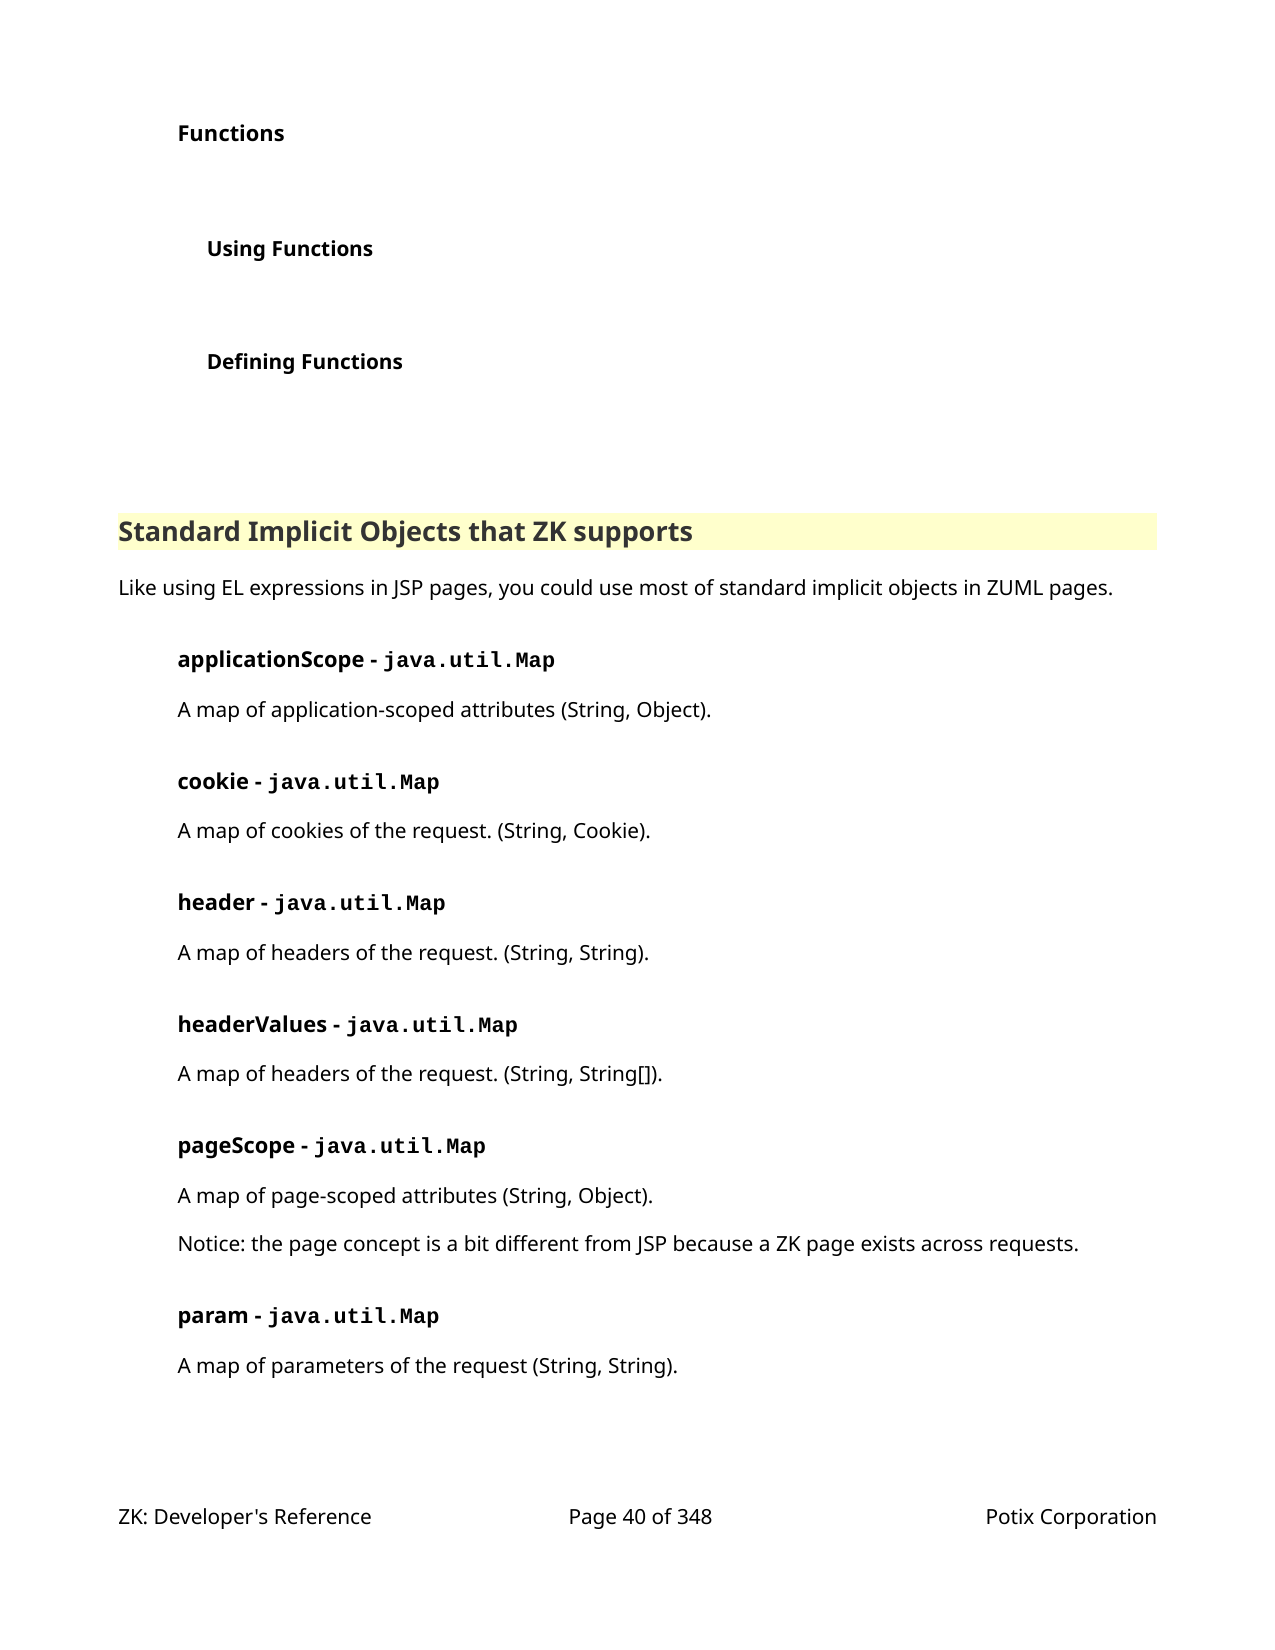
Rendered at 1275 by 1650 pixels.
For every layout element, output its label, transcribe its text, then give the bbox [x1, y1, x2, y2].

subtitle header - java.util.Map [177, 887, 1157, 917]
text A map of parameters of the request (String, String). [177, 1351, 1157, 1379]
subtitle headerValues - java.util.Map [177, 1008, 1157, 1039]
text A map of application-scoped attributes (String, Object). [177, 695, 1157, 723]
subtitle pageScope - java.util.Map [177, 1130, 1157, 1160]
subtitle Using Functions [207, 234, 1157, 262]
subtitle Defining Functions [207, 347, 1157, 376]
subtitle Functions [177, 118, 1157, 148]
subtitle param - java.util.Map [177, 1300, 1157, 1330]
text A map of page-scoped attributes (String, Object). [177, 1181, 1157, 1209]
subtitle Standard Implicit Objects that ZK supports [118, 513, 1157, 550]
subtitle applicationScope - java.util.Map [177, 644, 1157, 674]
subtitle cookie - java.util.Map [177, 766, 1157, 796]
text A map of cookies of the request. (String, Cookie). [177, 816, 1157, 844]
text Like using EL expressions in JSP pages, you could use most of standard implicit objects in ZUML pages. [118, 573, 1157, 602]
text A map of headers of the request. (String, String[]). [177, 1059, 1157, 1087]
text Notice: the page concept is a bit different from JSP because a ZK page exists across requests. [177, 1229, 1157, 1258]
text A map of headers of the request. (String, String). [177, 938, 1157, 966]
